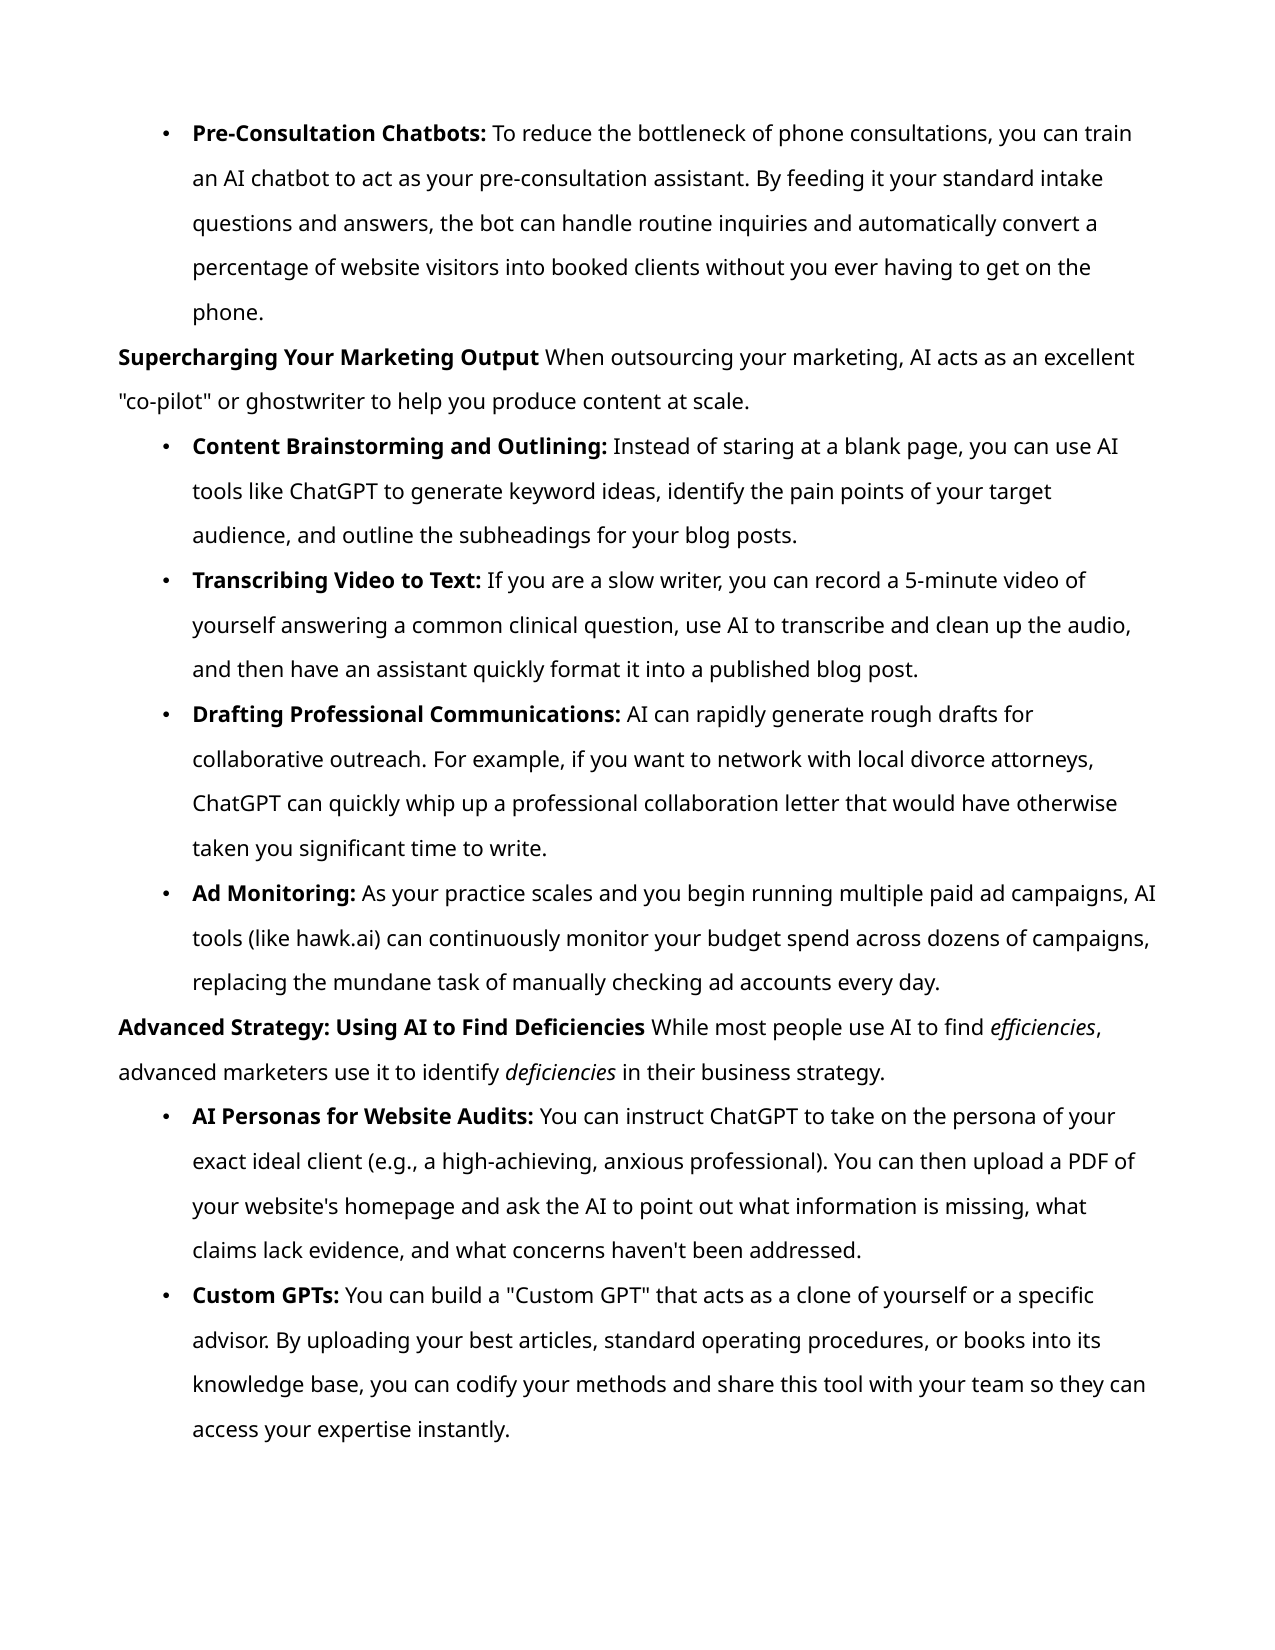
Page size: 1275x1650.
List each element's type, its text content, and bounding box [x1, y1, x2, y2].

list Transcribing Video to Text: If you are a slow writer, you can record a 5-minute video of yourself answering a common clinical question, use AI to transcribe and clean up the audio, and then have an assistant quickly format it into a published blog post. [162, 565, 1157, 684]
list Ad Monitoring: As your practice scales and you begin running multiple paid ad campaigns, AI tools (like hawk.ai) can continuously monitor your budget spend across dozens of campaigns, replacing the mundane task of manually checking ad accounts every day. [162, 878, 1157, 997]
text Supercharging Your Marketing Output When outsourcing your marketing, AI acts as an excellent "co-pilot" or ghostwriter to help you produce content at scale. [118, 342, 1157, 416]
list Pre-Consultation Chatbots: To reduce the bottleneck of phone consultations, you can train an AI chatbot to act as your pre-consultation assistant. By feeding it your standard intake questions and answers, the bot can handle routine inquiries and automatically convert a percentage of website visitors into booked clients without you ever having to get on the phone. [162, 118, 1157, 327]
list Content Brainstorming and Outlining: Instead of staring at a blank page, you can use AI tools like ChatGPT to generate keyword ideas, identify the pain points of your target audience, and outline the subheadings for your blog posts. [162, 431, 1157, 550]
text Advanced Strategy: Using AI to Find Deficiencies While most people use AI to find efficiencies, advanced marketers use it to identify deficiencies in their business strategy. [118, 1012, 1157, 1086]
list Drafting Professional Communications: AI can rapidly generate rough drafts for collaborative outreach. For example, if you want to network with local divorce attorneys, ChatGPT can quickly whip up a professional collaboration letter that would have otherwise taken you significant time to write. [162, 699, 1157, 863]
list Custom GPTs: You can build a "Custom GPT" that acts as a clone of yourself or a specific advisor. By uploading your best articles, standard operating procedures, or books into its knowledge base, you can codify your methods and share this tool with your team so they can access your expertise instantly. [162, 1280, 1157, 1444]
list AI Personas for Website Audits: You can instruct ChatGPT to take on the persona of your exact ideal client (e.g., a high-achieving, anxious professional). You can then upload a PDF of your website's homepage and ask the AI to point out what information is missing, what claims lack evidence, and what concerns haven't been addressed. [162, 1101, 1157, 1265]
